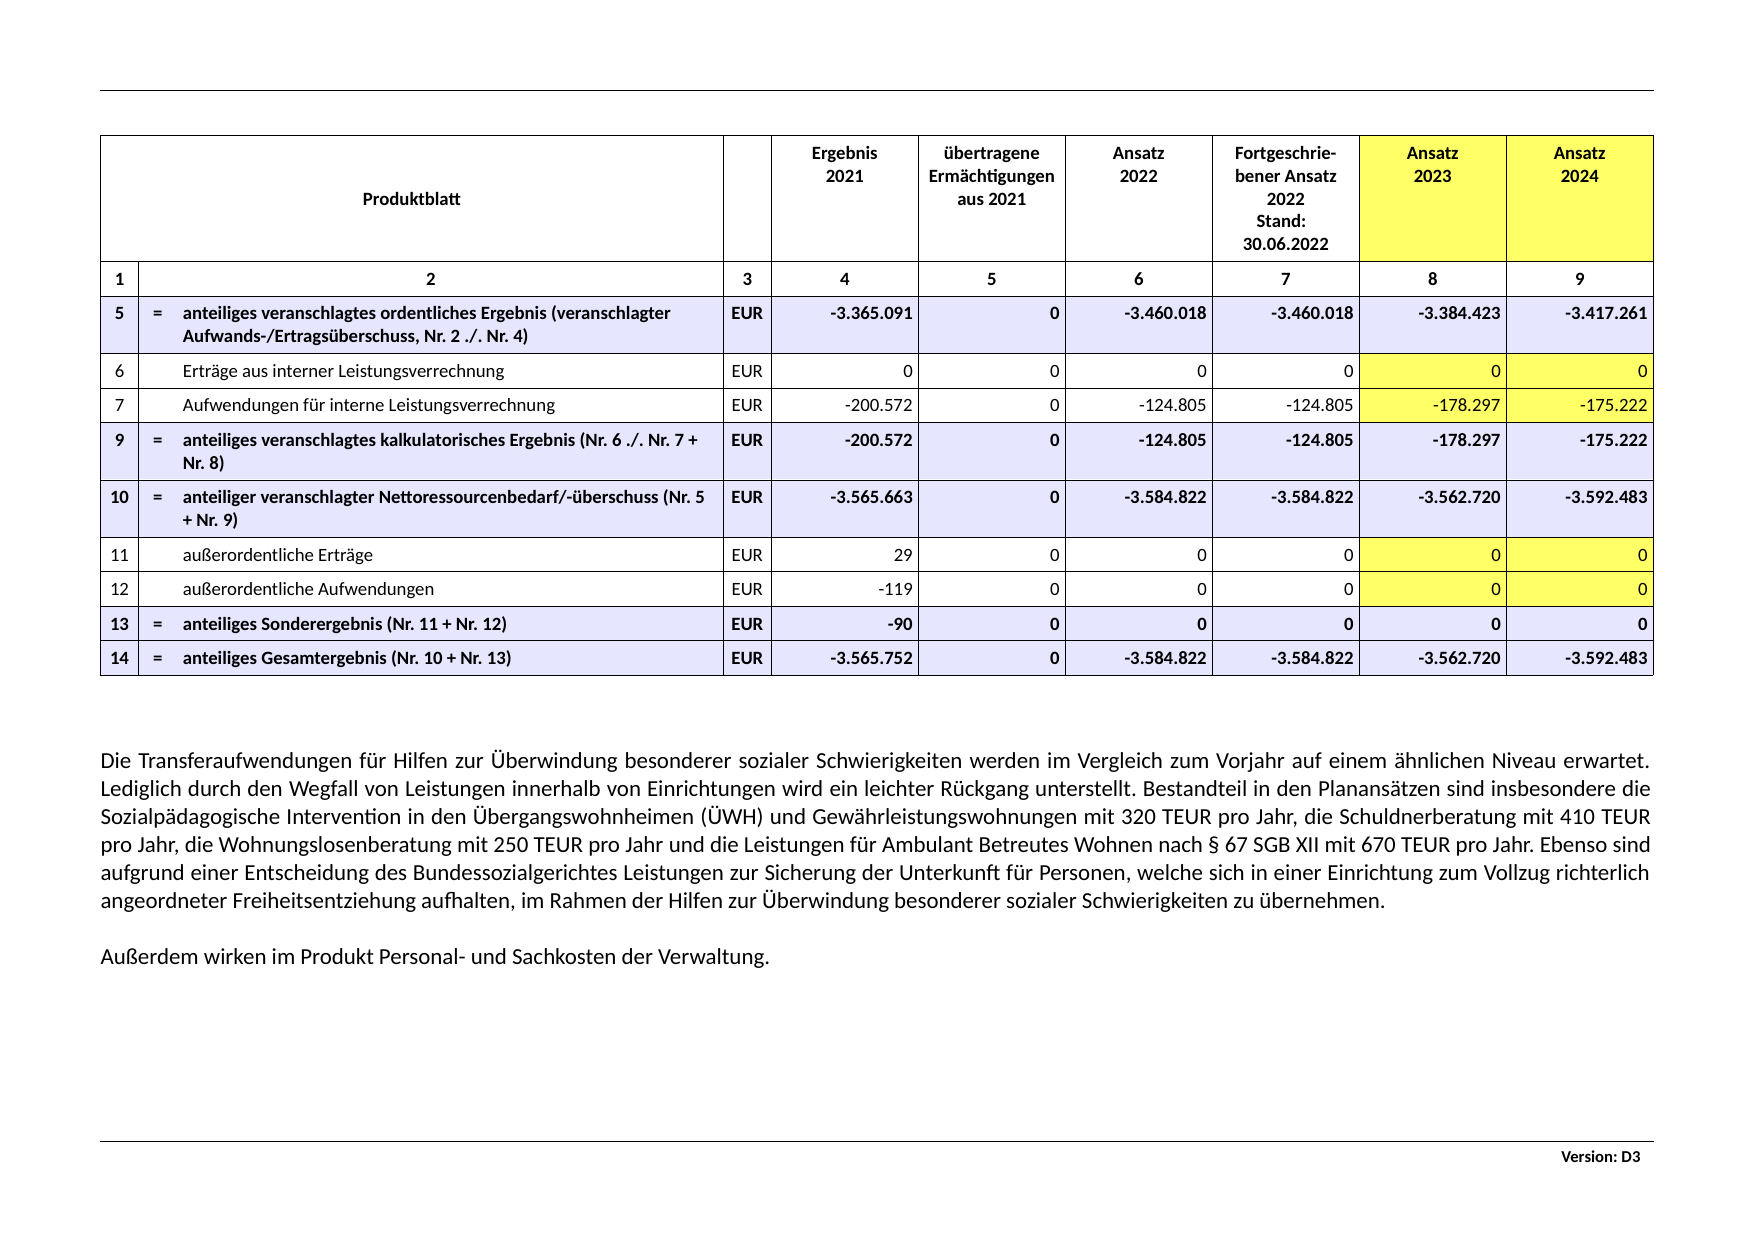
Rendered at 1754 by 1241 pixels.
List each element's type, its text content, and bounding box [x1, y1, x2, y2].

table_cell -3.565.663 [772, 481, 918, 537]
table_cell 29 [772, 538, 918, 571]
table_cell 0 [1507, 572, 1653, 606]
table_cell EUR [724, 297, 771, 353]
table_cell 14 [101, 641, 138, 675]
table_cell -3.592.483 [1507, 481, 1653, 537]
table_cell -119 [772, 572, 918, 606]
table_cell [139, 538, 177, 571]
table_cell anteiliges veranschlagtes ordentliches Ergebnis (veranschlagter Aufwands-/Ertragsüberschuss, Nr. 2 ./. Nr. 4) [177, 297, 723, 353]
table_cell 6 [101, 354, 138, 388]
table_cell EUR [724, 572, 771, 606]
table_cell 0 [1507, 354, 1653, 388]
table_cell 9 [1507, 262, 1653, 296]
table_cell EUR [724, 389, 771, 422]
table_cell [139, 354, 177, 388]
table_cell = [139, 607, 177, 640]
table_cell Aufwendungen für interne Leistungsverrechnung [177, 389, 723, 422]
table_cell 0 [1507, 538, 1653, 571]
table_cell 8 [1360, 262, 1506, 296]
table_header Ergebnis 2021 [772, 136, 918, 261]
table_cell -200.572 [772, 389, 918, 422]
table_cell 0 [919, 641, 1065, 675]
table_cell 0 [919, 354, 1065, 388]
table_cell -3.365.091 [772, 297, 918, 353]
table_cell EUR [724, 641, 771, 675]
table_cell 0 [919, 389, 1065, 422]
table_cell 0 [919, 572, 1065, 606]
table_cell [139, 572, 177, 606]
table_cell 0 [919, 481, 1065, 537]
table_cell 9 [101, 423, 138, 479]
table_header Ansatz 2024 [1507, 136, 1653, 261]
table_cell 0 [1213, 354, 1359, 388]
table_cell 2 [139, 262, 723, 296]
table_cell anteiliges Sonderergebnis (Nr. 11 + Nr. 12) [177, 607, 723, 640]
table_cell 13 [101, 607, 138, 640]
table_cell = [139, 481, 177, 537]
table_cell 0 [1066, 538, 1212, 571]
table_cell -3.384.423 [1360, 297, 1506, 353]
table_cell 0 [919, 607, 1065, 640]
table_header Ansatz 2022 [1066, 136, 1212, 261]
table_cell -3.592.483 [1507, 641, 1653, 675]
table_header [724, 136, 771, 261]
table_cell anteiliges Gesamtergebnis (Nr. 10 + Nr. 13) [177, 641, 723, 675]
table_cell -178.297 [1360, 423, 1506, 479]
table_cell -175.222 [1507, 389, 1653, 422]
table_header Ansatz 2023 [1360, 136, 1506, 261]
table_cell 0 [919, 538, 1065, 571]
table_cell -124.805 [1066, 389, 1212, 422]
table_cell EUR [724, 354, 771, 388]
table_cell 0 [1507, 607, 1653, 640]
table_cell -3.417.261 [1507, 297, 1653, 353]
table_cell 0 [1360, 538, 1506, 571]
table_cell -3.460.018 [1213, 297, 1359, 353]
table_cell 0 [1213, 572, 1359, 606]
table_cell EUR [724, 538, 771, 571]
table_cell 0 [919, 423, 1065, 479]
table_cell -3.562.720 [1360, 641, 1506, 675]
table_cell 0 [772, 354, 918, 388]
table_cell -124.805 [1213, 389, 1359, 422]
table_cell 1 [101, 262, 138, 296]
table_cell 0 [1066, 354, 1212, 388]
table_cell 0 [1360, 607, 1506, 640]
table_cell 0 [1066, 572, 1212, 606]
table_cell = [139, 297, 177, 353]
table_cell = [139, 641, 177, 675]
table_cell 7 [101, 389, 138, 422]
table_cell anteiliger veranschlagter Nettoressourcenbedarf/-überschuss (Nr. 5 + Nr. 9) [177, 481, 723, 537]
table_cell 10 [101, 481, 138, 537]
table_cell außerordentliche Aufwendungen [177, 572, 723, 606]
table_cell -178.297 [1360, 389, 1506, 422]
table_cell 0 [1066, 607, 1212, 640]
table_cell -175.222 [1507, 423, 1653, 479]
table_header Produktblatt [101, 136, 723, 261]
table_cell [139, 389, 177, 422]
table_cell -3.460.018 [1066, 297, 1212, 353]
text Die Transferaufwendungen für Hilfen zur Überwindung besonderer sozialer Schwierigkeiten werden im Vergleich zum Vorjahr auf einem ähnlichen Niveau erwartet. Lediglich durch den Wegfall von Leistungen innerhalb von Einrichtungen wird ein leichter Rückgang unterstellt. Bestandteil in den Planansätzen sind insbesondere die Sozialpädagogische Intervention in den Übergangswohnheimen (ÜWH) und Gewährleistungswohnungen mit 320 TEUR pro Jahr, die Schuldnerberatung mit 410 TEUR pro Jahr, die Wohnungslosenberatung mit 250 TEUR pro Jahr und die Leistungen für Ambulant Betreutes Wohnen nach § 67 SGB XII mit 670 TEUR pro Jahr. Ebenso sind aufgrund einer Entscheidung des Bundessozialgerichtes Leistungen zur Sicherung der Unterkunft für Personen, welche sich in einer Einrichtung zum Vollzug richterlich angeordneter Freiheitsentziehung aufhalten, im Rahmen der Hilfen zur Überwindung besonderer sozialer Schwierigkeiten zu übernehmen. [100, 746, 1653, 914]
table_cell -3.584.822 [1213, 641, 1359, 675]
table_cell EUR [724, 423, 771, 479]
table_cell -3.562.720 [1360, 481, 1506, 537]
table_cell -200.572 [772, 423, 918, 479]
table_cell 0 [919, 297, 1065, 353]
table_cell 7 [1213, 262, 1359, 296]
table_cell 6 [1066, 262, 1212, 296]
table_header übertragene Ermächtigungen aus 2021 [919, 136, 1065, 261]
table_cell Erträge aus interner Leistungsverrechnung [177, 354, 723, 388]
table_cell -124.805 [1213, 423, 1359, 479]
table_cell -90 [772, 607, 918, 640]
table_cell -3.565.752 [772, 641, 918, 675]
table_cell = [139, 423, 177, 479]
table_cell 0 [1213, 538, 1359, 571]
table_cell 12 [101, 572, 138, 606]
text Außerdem wirken im Produkt Personal- und Sachkosten der Verwaltung. [100, 942, 1653, 970]
table_cell 5 [919, 262, 1065, 296]
table_cell 0 [1213, 607, 1359, 640]
table_cell -3.584.822 [1066, 481, 1212, 537]
table_header Fortgeschrie-bener Ansatz 2022 Stand: 30.06.2022 [1213, 136, 1359, 261]
table_cell 4 [772, 262, 918, 296]
table_cell EUR [724, 607, 771, 640]
table_cell 0 [1360, 354, 1506, 388]
table_cell anteiliges veranschlagtes kalkulatorisches Ergebnis (Nr. 6 ./. Nr. 7 + Nr. 8) [177, 423, 723, 479]
table_cell 3 [724, 262, 771, 296]
table_cell 0 [1360, 572, 1506, 606]
table_cell -3.584.822 [1213, 481, 1359, 537]
table_cell außerordentliche Erträge [177, 538, 723, 571]
table_cell EUR [724, 481, 771, 537]
table_cell -3.584.822 [1066, 641, 1212, 675]
table_cell 11 [101, 538, 138, 571]
table_cell 5 [101, 297, 138, 353]
table_cell -124.805 [1066, 423, 1212, 479]
